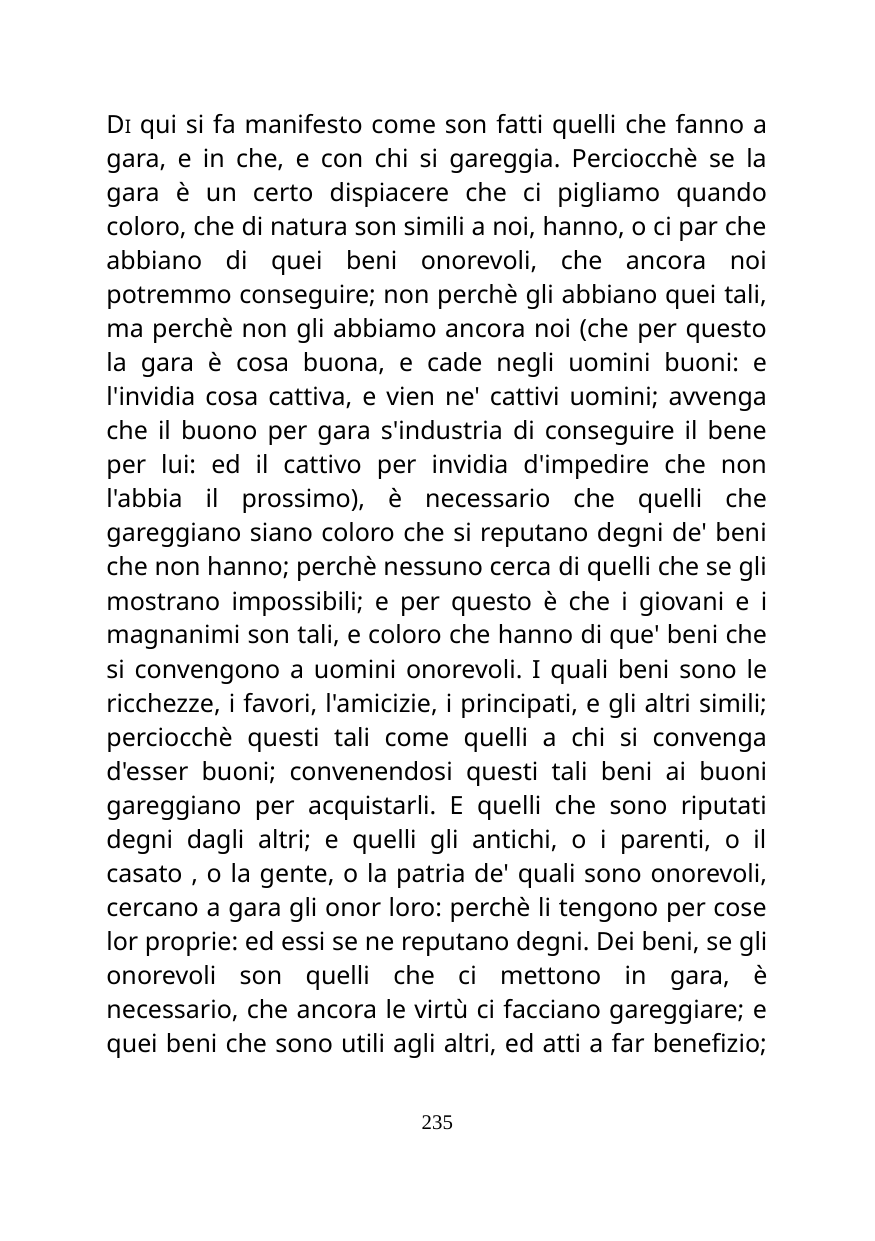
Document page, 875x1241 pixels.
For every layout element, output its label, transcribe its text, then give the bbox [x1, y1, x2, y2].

text DI qui si fa manifesto come son fatti quelli che fanno a gara, e in che, e con chi si gareggia. Perciocchè se la gara è un certo dispiacere che ci pigliamo quando coloro, che di natura son simili a noi, hanno, o ci par che abbiano di quei beni onorevoli, che ancora noi potremmo conseguire; non perchè gli abbiano quei tali, ma perchè non gli abbiamo ancora noi (che per questo la gara è cosa buona, e cade negli uomini buoni: e l'invidia cosa cattiva, e vien ne' cattivi uomini; avvenga che il buono per gara s'industria di conseguire il bene per lui: ed il cattivo per invidia d'impedire che non l'abbia il prossimo), è necessario che quelli che gareggiano siano coloro che si reputano degni de' beni che non hanno; perchè nessuno cerca di quelli che se gli mostrano impossibili; e per questo è che i giovani e i magnanimi son tali, e coloro che hanno di que' beni che si convengono a uomini onorevoli. I quali beni sono le ricchezze, i favori, l'amicizie, i principati, e gli altri simili; perciocchè questi tali come quelli a chi si convenga d'esser buoni; convenendosi questi tali beni ai buoni gareggiano per acquistarli. E quelli che sono riputati degni dagli altri; e quelli gli antichi, o i parenti, o il casato , o la gente, o la patria de' quali sono onorevoli, cercano a gara gli onor loro: perchè li tengono per cose lor proprie: ed essi se ne reputano degni. Dei beni, se gli onorevoli son quelli che ci mettono in gara, è necessario, che ancora le virtù ci facciano gareggiare; e quei beni che sono utili agli altri, ed atti a far benefizio; [106, 106, 768, 1060]
